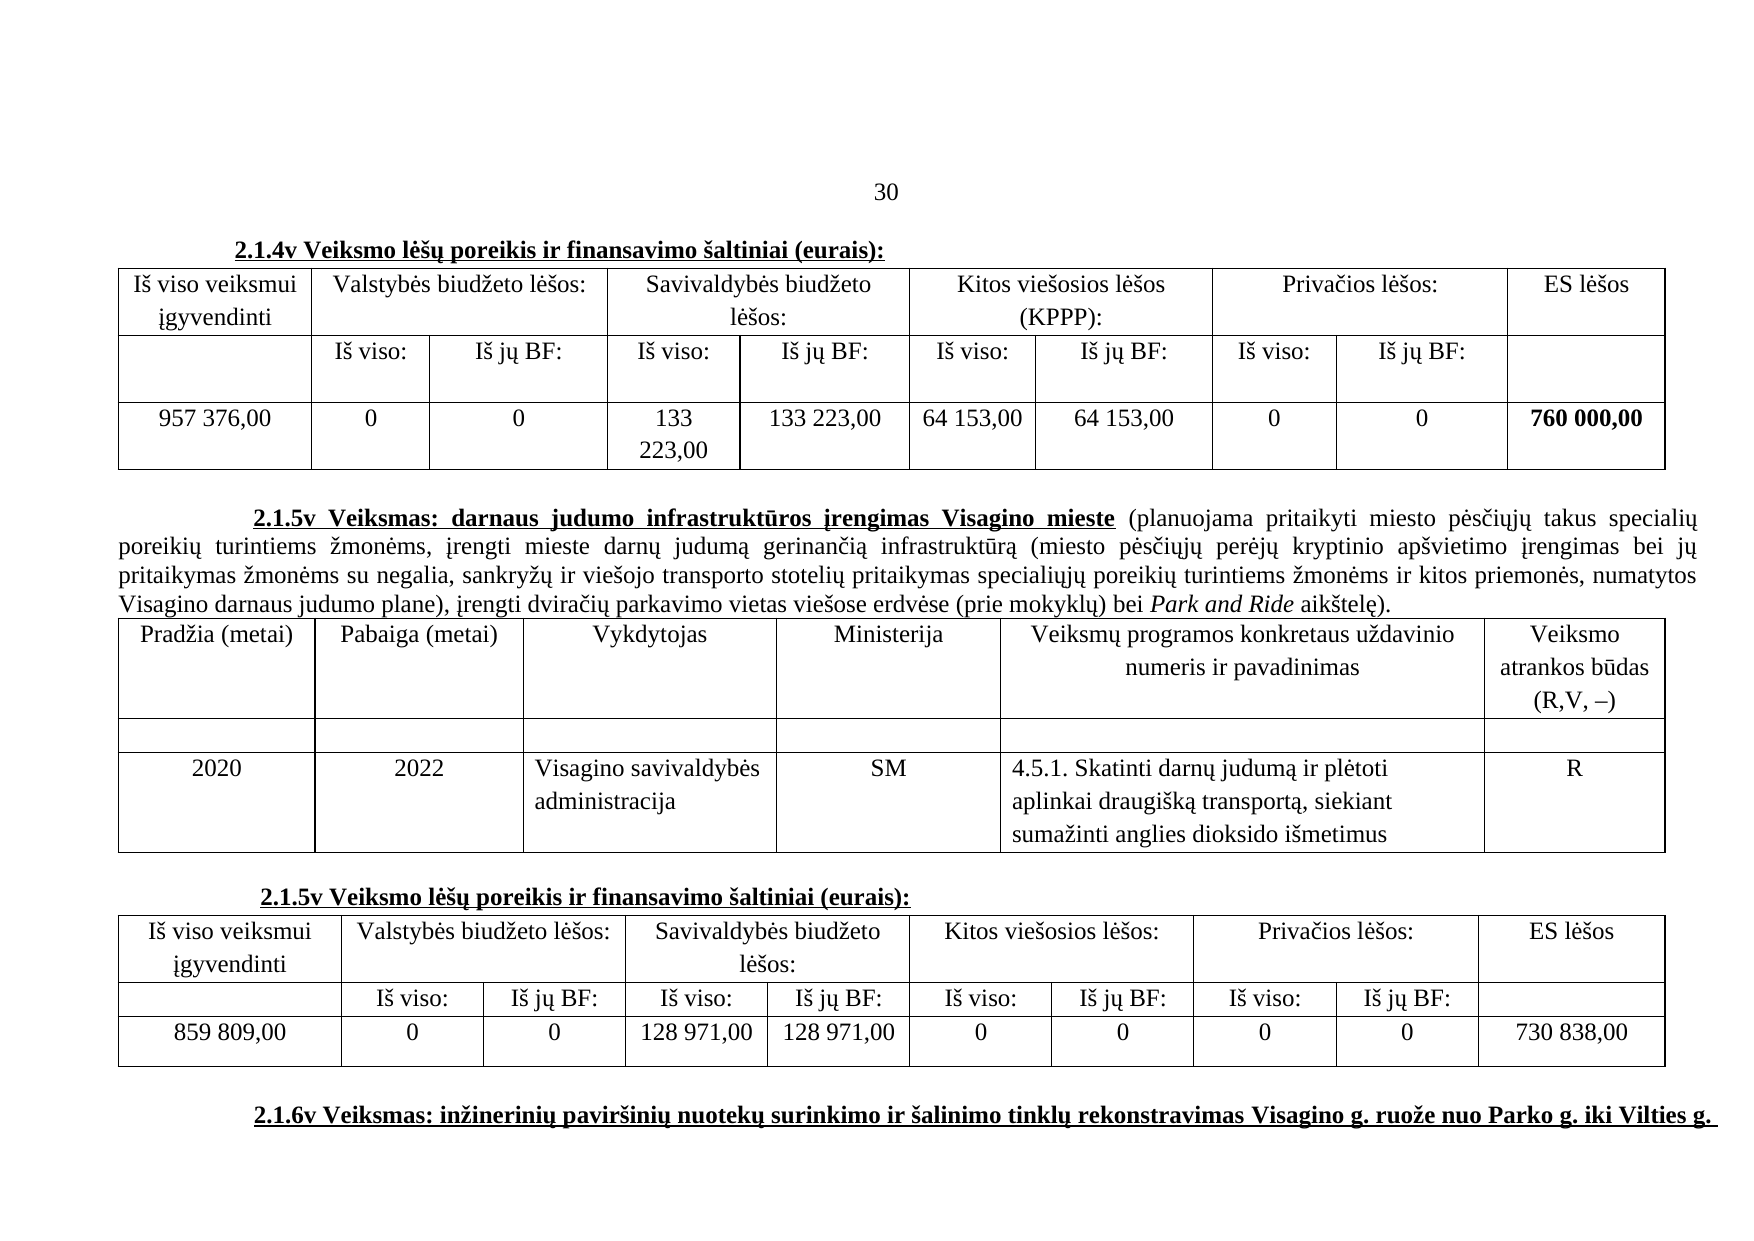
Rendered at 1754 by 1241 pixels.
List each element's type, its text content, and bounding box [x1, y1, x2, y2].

table_header Iš viso veiksmui įgyvendinti [119, 269, 311, 335]
text 2.1.5v Veiksmas: darnaus judumo infrastruktūros įrengimas Visagino mieste (planuojama pritaikyti miesto pėsčiųjų takus specialių poreikių turintiems žmonėms, įrengti mieste darnų judumą gerinančią infrastruktūrą (miesto pėsčiųjų perėjų kryptinio apšvietimo įrengimas bei jų pritaikymas žmonėms su negalia, sankryžų ir viešojo transporto stotelių pritaikymas specialiųjų poreikių turintiems žmonėms ir kitos priemonės, numatytos Visagino darnaus judumo plane), įrengti dviračių parkavimo vietas viešose erdvėse (prie mokyklų) bei Park and Ride aikštelę). [118, 503, 1698, 618]
table_cell 0 [342, 1017, 483, 1066]
table_header ES lėšos [1479, 916, 1664, 982]
table_cell 0 [430, 403, 607, 469]
table_header Iš viso veiksmui įgyvendinti [119, 916, 341, 982]
table_cell Iš jų BF: [430, 336, 607, 402]
table_cell 0 [910, 1017, 1051, 1066]
table_cell 859 809,00 [119, 1017, 341, 1066]
table_cell 760 000,00 [1508, 403, 1664, 469]
table_header Veiksmo atrankos būdas (R,V, –) [1485, 619, 1664, 718]
table_cell 730 838,00 [1479, 1017, 1664, 1066]
table_header Pabaiga (metai) [316, 619, 523, 718]
table_cell SM [777, 753, 1000, 852]
text 2.1.6v Veiksmas: inžinerinių paviršinių nuotekų surinkimo ir šalinimo tinklų rekonstravimas Visagino g. ruože nuo Parko g. iki Vilties g. [118, 1100, 1754, 1129]
table_cell Visagino savivaldybės administracija [524, 753, 776, 852]
table_cell 64 153,00 [1036, 403, 1212, 469]
table_cell Iš viso: [626, 983, 767, 1016]
text 2.1.4v Veiksmo lėšų poreikis ir finansavimo šaltiniai (eurais): [118, 235, 1654, 263]
table_cell 0 [1194, 1017, 1336, 1066]
table_cell 2022 [316, 753, 523, 852]
table_cell 0 [1213, 403, 1336, 469]
table_header Kitos viešosios lėšos: [910, 916, 1193, 982]
table_cell [1508, 336, 1664, 402]
table_header Vykdytojas [524, 619, 776, 718]
table_header Privačios lėšos: [1213, 269, 1507, 335]
table_header Pradžia (metai) [119, 619, 314, 718]
table_header Privačios lėšos: [1194, 916, 1478, 982]
table_cell Iš viso: [1194, 983, 1336, 1016]
table_cell 0 [1337, 1017, 1478, 1066]
table_cell Iš jų BF: [768, 983, 909, 1016]
table_cell Iš jų BF: [484, 983, 625, 1016]
table_cell [119, 336, 311, 402]
table_cell 0 [312, 403, 429, 469]
table_cell Iš jų BF: [1337, 983, 1478, 1016]
table_cell 2020 [119, 753, 314, 852]
table_cell Iš viso: [608, 336, 739, 402]
table_cell 0 [484, 1017, 625, 1066]
table_cell Iš viso: [1213, 336, 1336, 402]
table_cell [119, 983, 341, 1016]
table_header Kitos viešosios lėšos (KPPP): [910, 269, 1212, 335]
table_cell Iš viso: [312, 336, 429, 402]
table_cell Iš jų BF: [1337, 336, 1507, 402]
table_cell 4.5.1. Skatinti darnų judumą ir plėtoti aplinkai draugišką transportą, siekiant sumažinti anglies dioksido išmetimus [1001, 753, 1484, 852]
table_cell [1001, 719, 1484, 752]
table_header Valstybės biudžeto lėšos: [312, 269, 607, 335]
table_header Veiksmų programos konkretaus uždavinio numeris ir pavadinimas [1001, 619, 1484, 718]
table_cell 957 376,00 [119, 403, 311, 469]
table_cell 128 971,00 [626, 1017, 767, 1066]
table_cell [1485, 719, 1664, 752]
text 2.1.5v Veiksmo lėšų poreikis ir finansavimo šaltiniai (eurais): [118, 882, 1654, 911]
table_cell [777, 719, 1000, 752]
table_cell 0 [1337, 403, 1507, 469]
table_cell [316, 719, 523, 752]
table_cell Iš viso: [342, 983, 483, 1016]
table_cell Iš jų BF: [1036, 336, 1212, 402]
table_cell [1479, 983, 1664, 1016]
table_header Ministerija [777, 619, 1000, 718]
table_cell 64 153,00 [910, 403, 1035, 469]
table_cell 128 971,00 [768, 1017, 909, 1066]
table_cell Iš viso: [910, 336, 1035, 402]
table_header Savivaldybės biudžeto lėšos: [626, 916, 909, 982]
table_header ES lėšos [1508, 269, 1664, 335]
table_cell R [1485, 753, 1664, 852]
table_cell 133 223,00 [608, 403, 739, 469]
table_header Valstybės biudžeto lėšos: [342, 916, 625, 982]
table_cell 0 [1052, 1017, 1193, 1066]
table_cell [119, 719, 314, 752]
table_cell Iš viso: [910, 983, 1051, 1016]
table_header Savivaldybės biudžeto lėšos: [608, 269, 909, 335]
table_cell 133 223,00 [741, 403, 909, 469]
table_cell [524, 719, 776, 752]
table_cell Iš jų BF: [1052, 983, 1193, 1016]
table_cell Iš jų BF: [741, 336, 909, 402]
